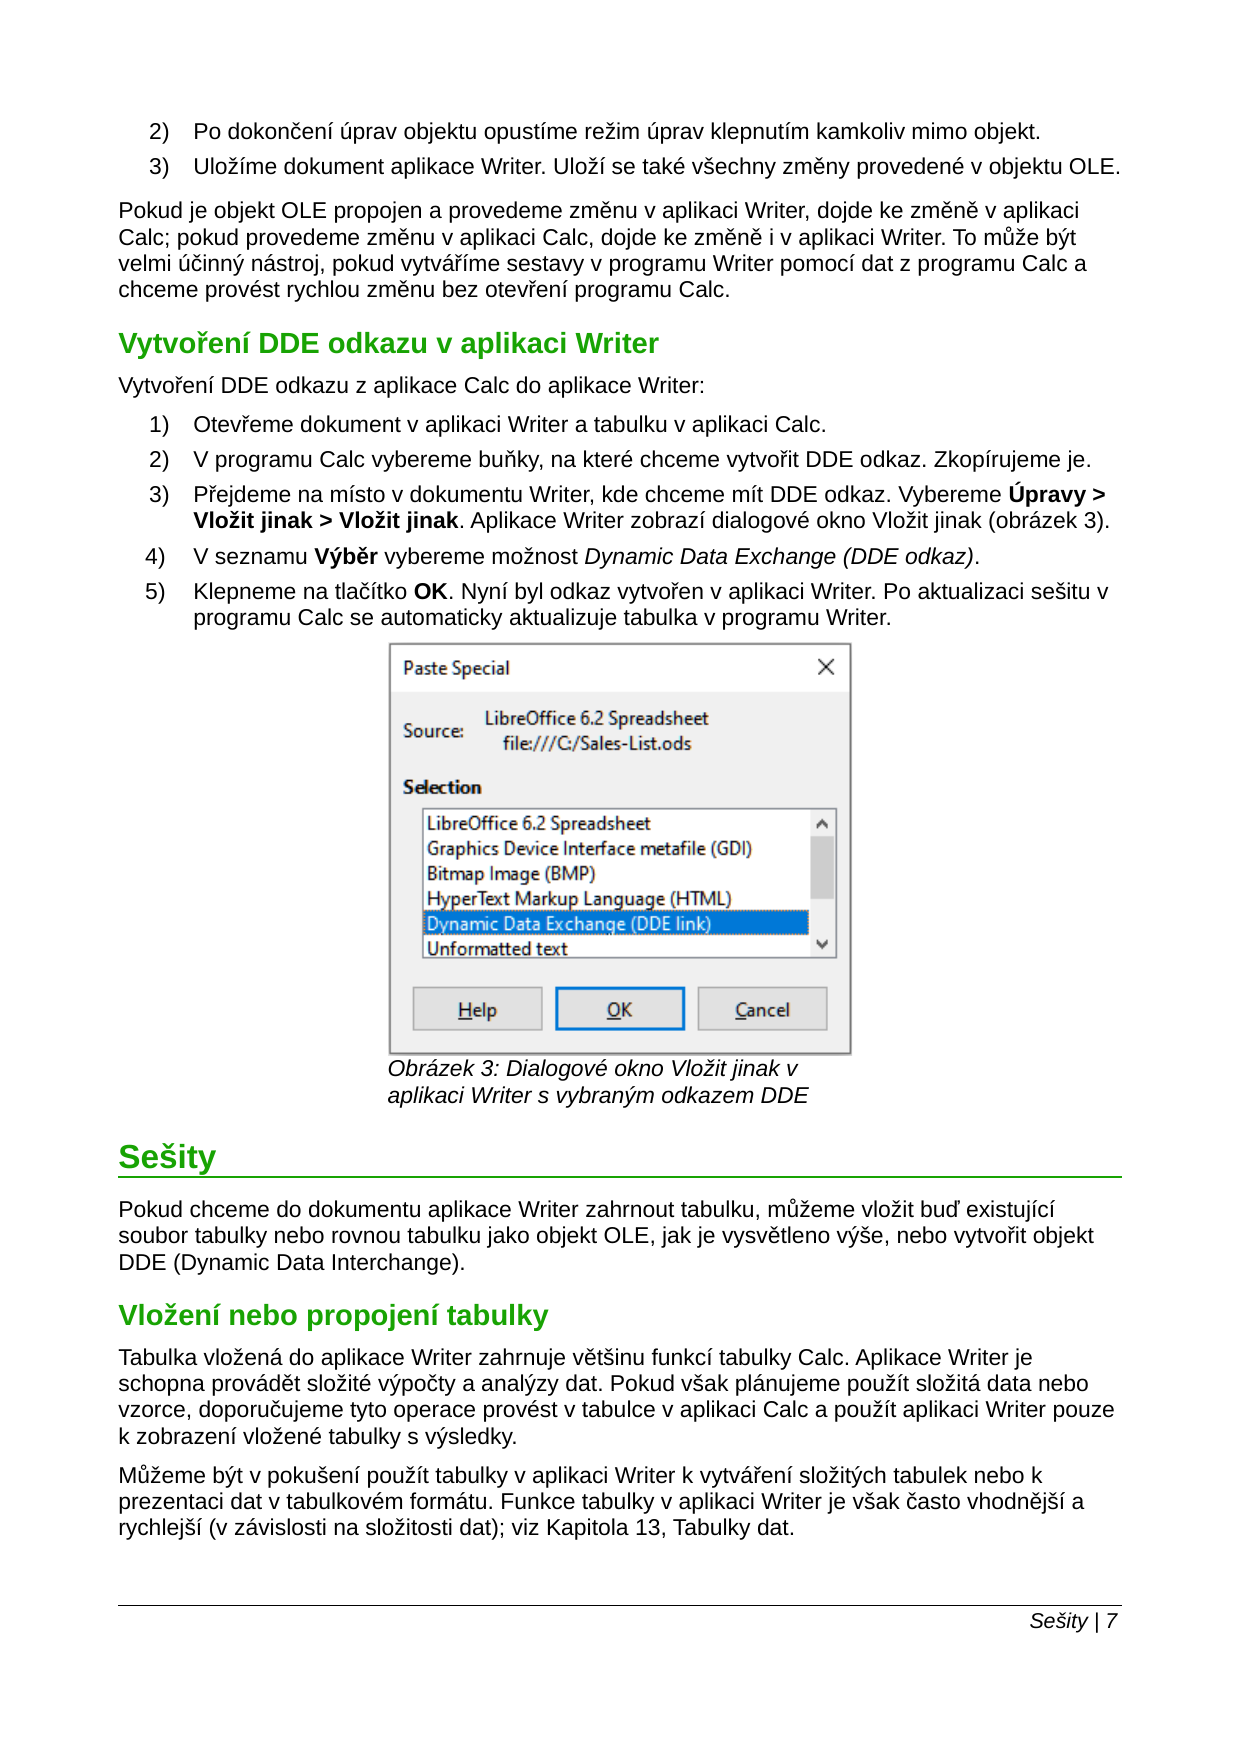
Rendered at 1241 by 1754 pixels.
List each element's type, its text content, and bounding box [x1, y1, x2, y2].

picture [388, 642, 853, 1056]
list Přejdeme na místo v dokumentu Writer, kde chceme mít DDE odkaz. Vybereme Úpravy > Vložit jinak > Vložit jinak. Aplikace Writer zobrazí dialogové okno Vložit jinak (obrázek 3). [169, 481, 1122, 534]
subtitle Vytvoření DDE odkazu v aplikaci Writer [118, 326, 1122, 360]
list Vytvoření DDE odkazu z aplikace Calc do aplikace Writer: [118, 372, 1122, 398]
list Po dokončení úprav objektu opustíme režim úprav klepnutím kamkoliv mimo objekt. [169, 118, 1122, 144]
subtitle Sešity [118, 1137, 1122, 1176]
subtitle Vložení nebo propojení tabulky [118, 1298, 1122, 1332]
list Klepneme na tlačítko OK. Nyní byl odkaz vytvořen v aplikaci Writer. Po aktualizaci sešitu v programu Calc se automaticky aktualizuje tabulka v programu Writer. [165, 578, 1122, 631]
text Pokud chceme do dokumentu aplikace Writer zahrnout tabulku, můžeme vložit buď existující soubor tabulky nebo rovnou tabulku jako objekt OLE, jak je vysvětleno výše, nebo vytvořit objekt DDE (Dynamic Data Interchange). [118, 1196, 1122, 1275]
list V seznamu Výběr vybereme možnost Dynamic Data Exchange (DDE odkaz). [165, 543, 1122, 569]
list V programu Calc vybereme buňky, na které chceme vytvořit DDE odkaz. Zkopírujeme je. [169, 446, 1122, 472]
list Otevřeme dokument v aplikaci Writer a tabulku v aplikaci Calc. [169, 411, 1122, 437]
text Můžeme být v pokušení použít tabulky v aplikaci Writer k vytváření složitých tabulek nebo k prezentaci dat v tabulkovém formátu. Funkce tabulky v aplikaci Writer je však často vhodnější a rychlejší (v závislosti na složitosti dat); viz Kapitola 13, Tabulky dat. [118, 1462, 1122, 1541]
text Pokud je objekt OLE propojen a provedeme změnu v aplikaci Writer, dojde ke změně v aplikaci Calc; pokud provedeme změnu v aplikaci Calc, dojde ke změně i v aplikaci Writer. To může být velmi účinný nástroj, pokud vytváříme sestavy v programu Writer pomocí dat z programu Calc a chceme provést rychlou změnu bez otevření programu Calc. [118, 197, 1122, 303]
list Uložíme dokument aplikace Writer. Uloží se také všechny změny provedené v objektu OLE. [169, 153, 1122, 180]
text Tabulka vložená do aplikace Writer zahrnuje většinu funkcí tabulky Calc. Aplikace Writer je schopna provádět složité výpočty a analýzy dat. Pokud však plánujeme použít složitá data nebo vzorce, doporučujeme tyto operace provést v tabulce v aplikaci Calc a použít aplikaci Writer pouze k zobrazení vložené tabulky s výsledky. [118, 1344, 1122, 1449]
text Obrázek 3: Dialogové okno Vložit jinak v aplikaci Writer s vybraným odkazem DDE [387, 1056, 853, 1108]
